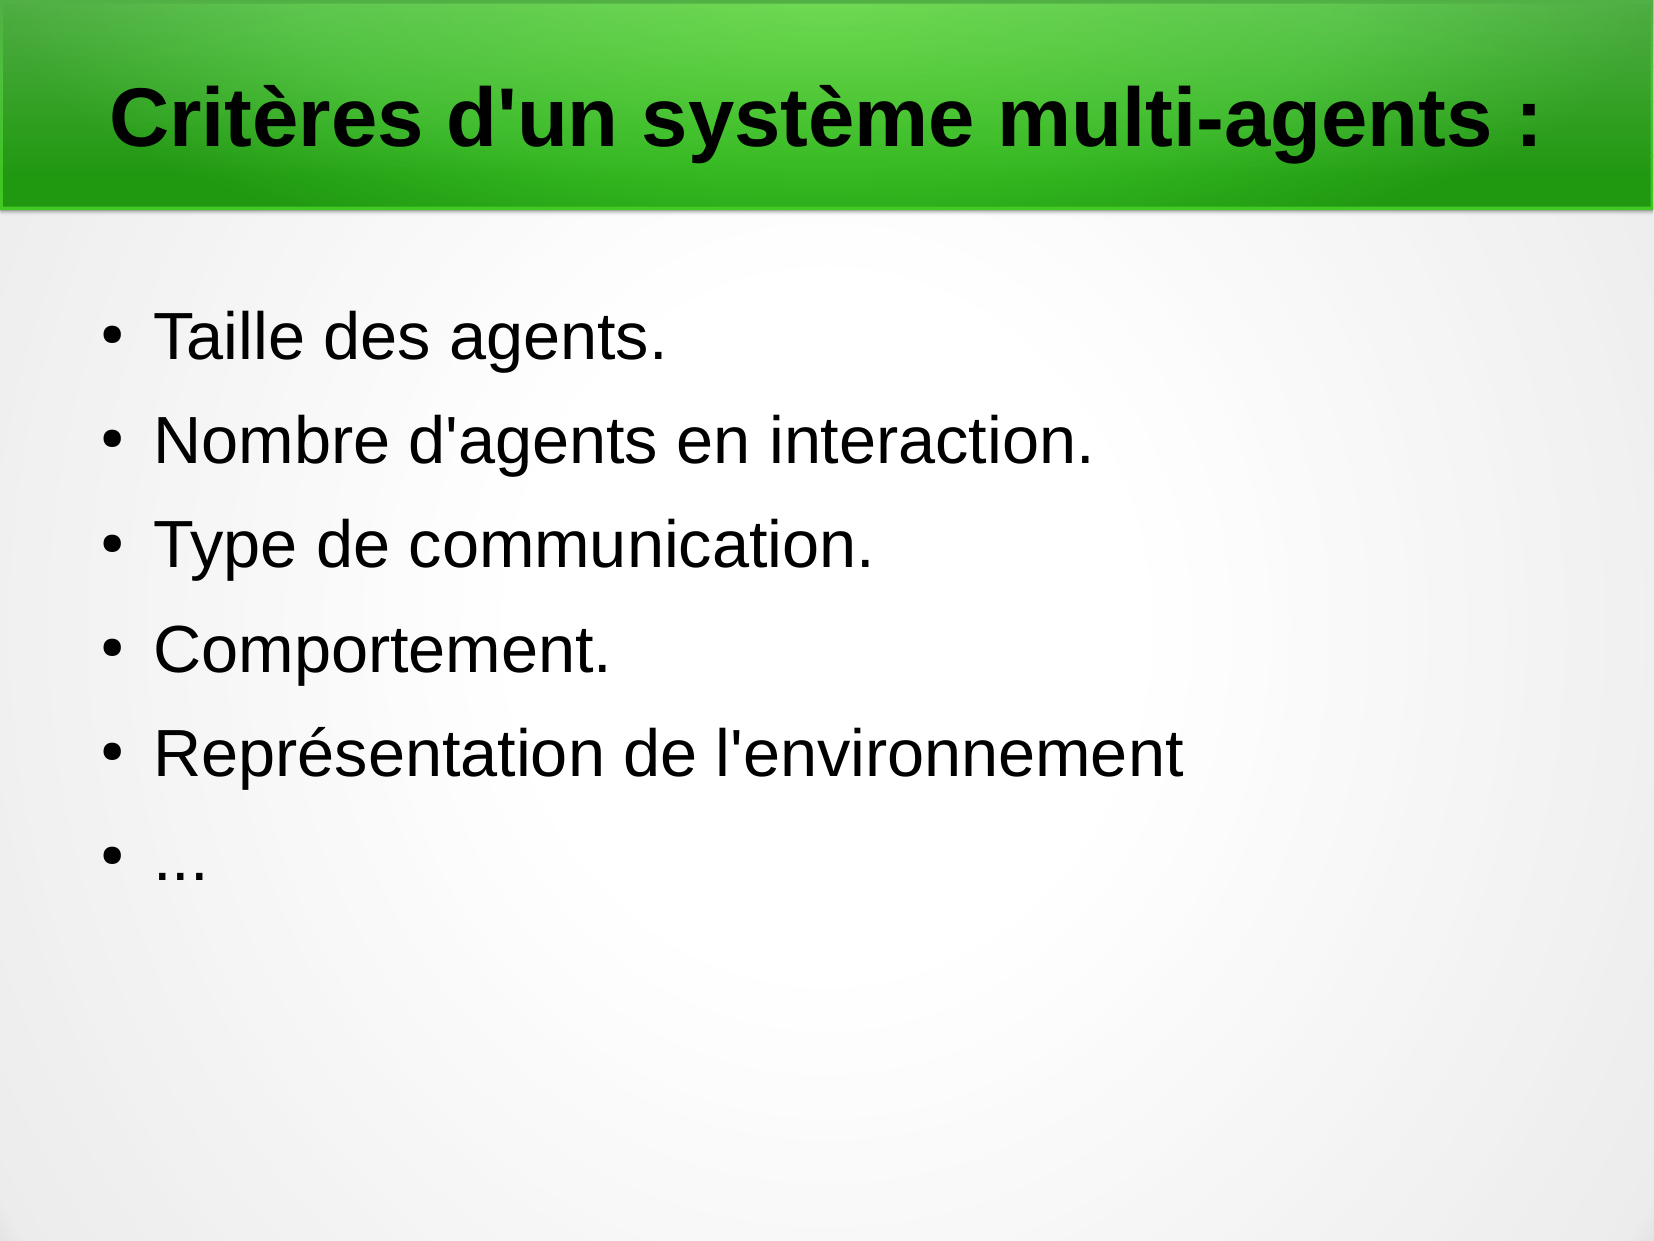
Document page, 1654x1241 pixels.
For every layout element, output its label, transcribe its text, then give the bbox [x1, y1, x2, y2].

list Taille des agents. Nombre d'agents en interaction. Type de communication. Comportement. Représentation de l'environnement ... [82, 299, 1571, 1019]
title Critères d'un système multi-agents : [82, 47, 1571, 189]
